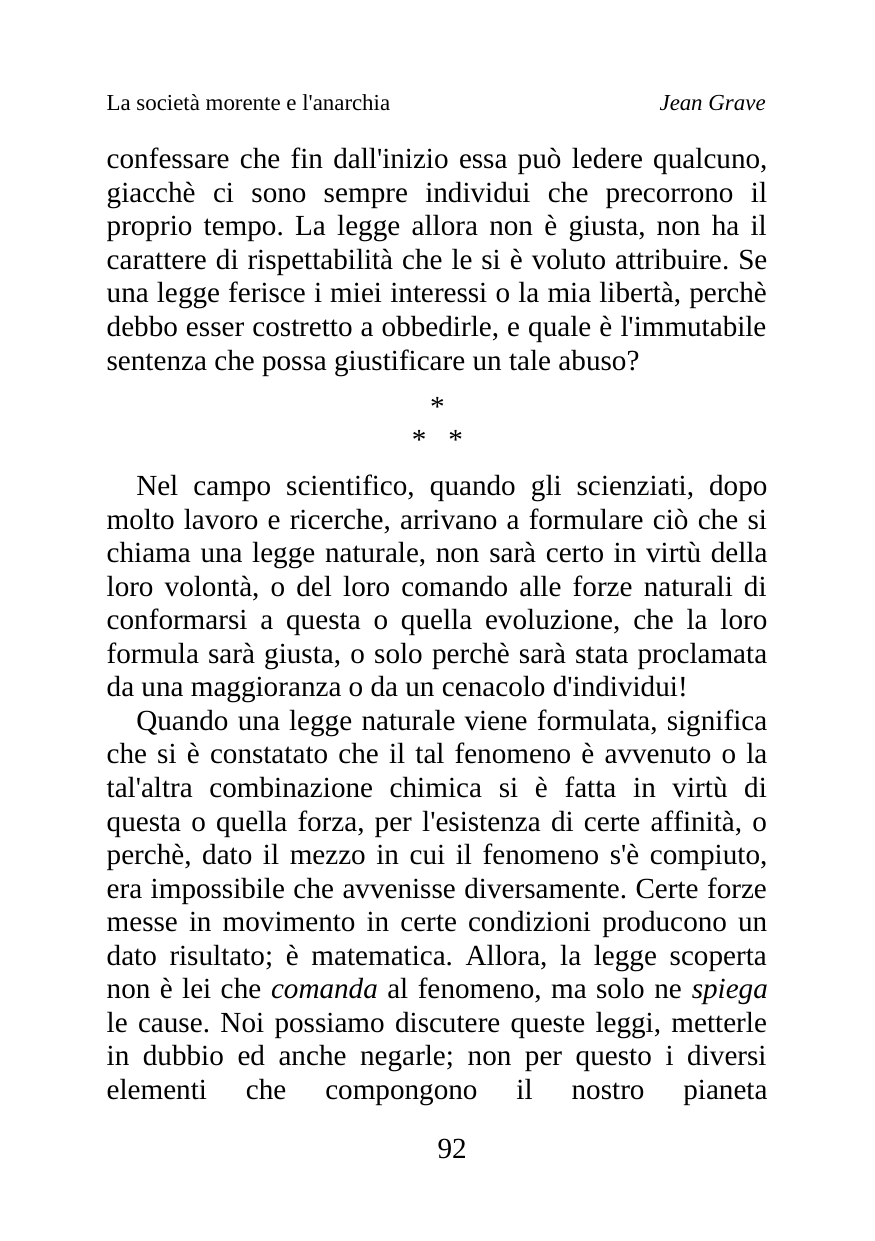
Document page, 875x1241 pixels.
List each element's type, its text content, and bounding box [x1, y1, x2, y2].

text Quando una legge naturale viene formulata, significa che si è constatato che il tal fenomeno è avvenuto o la tal'altra combinazione chimica si è fatta in virtù di questa o quella forza, per l'esistenza di certe affinità, o perchè, dato il mezzo in cui il fenomeno s'è compiuto, era impossibile che avvenisse diversamente. Certe forze messe in movimento in certe condizioni producono un dato risultato; è matematica. Allora, la legge scoperta non è lei che comanda al fenomeno, ma solo ne spiega le cause. Noi possiamo discutere queste leggi, metterle in dubbio ed anche negarle; non per questo i diversi elementi che compongono il nostro pianeta [106, 703, 768, 1106]
text confessare che fin dall'inizio essa può ledere qualcuno, giacchè ci sono sempre individui che precorrono il proprio tempo. La legge allora non è giusta, non ha il carattere di rispettabilità che le si è voluto attribuire. Se una legge ferisce i miei interessi o la mia libertà, perchè debbo esser costretto a obbedirle, e quale è l'immutabile sentenza che possa giustificare un tale abuso? [106, 141, 768, 376]
text * * * [106, 389, 768, 456]
text Nel campo scientifico, quando gli scienziati, dopo molto lavoro e ricerche, arrivano a formulare ciò che si chiama una legge naturale, non sarà certo in virtù della loro volontà, o del loro comando alle forze naturali di conformarsi a questa o quella evoluzione, che la loro formula sarà giusta, o solo perchè sarà stata proclamata da una maggioranza o da un cenacolo d'individui! [106, 468, 768, 703]
